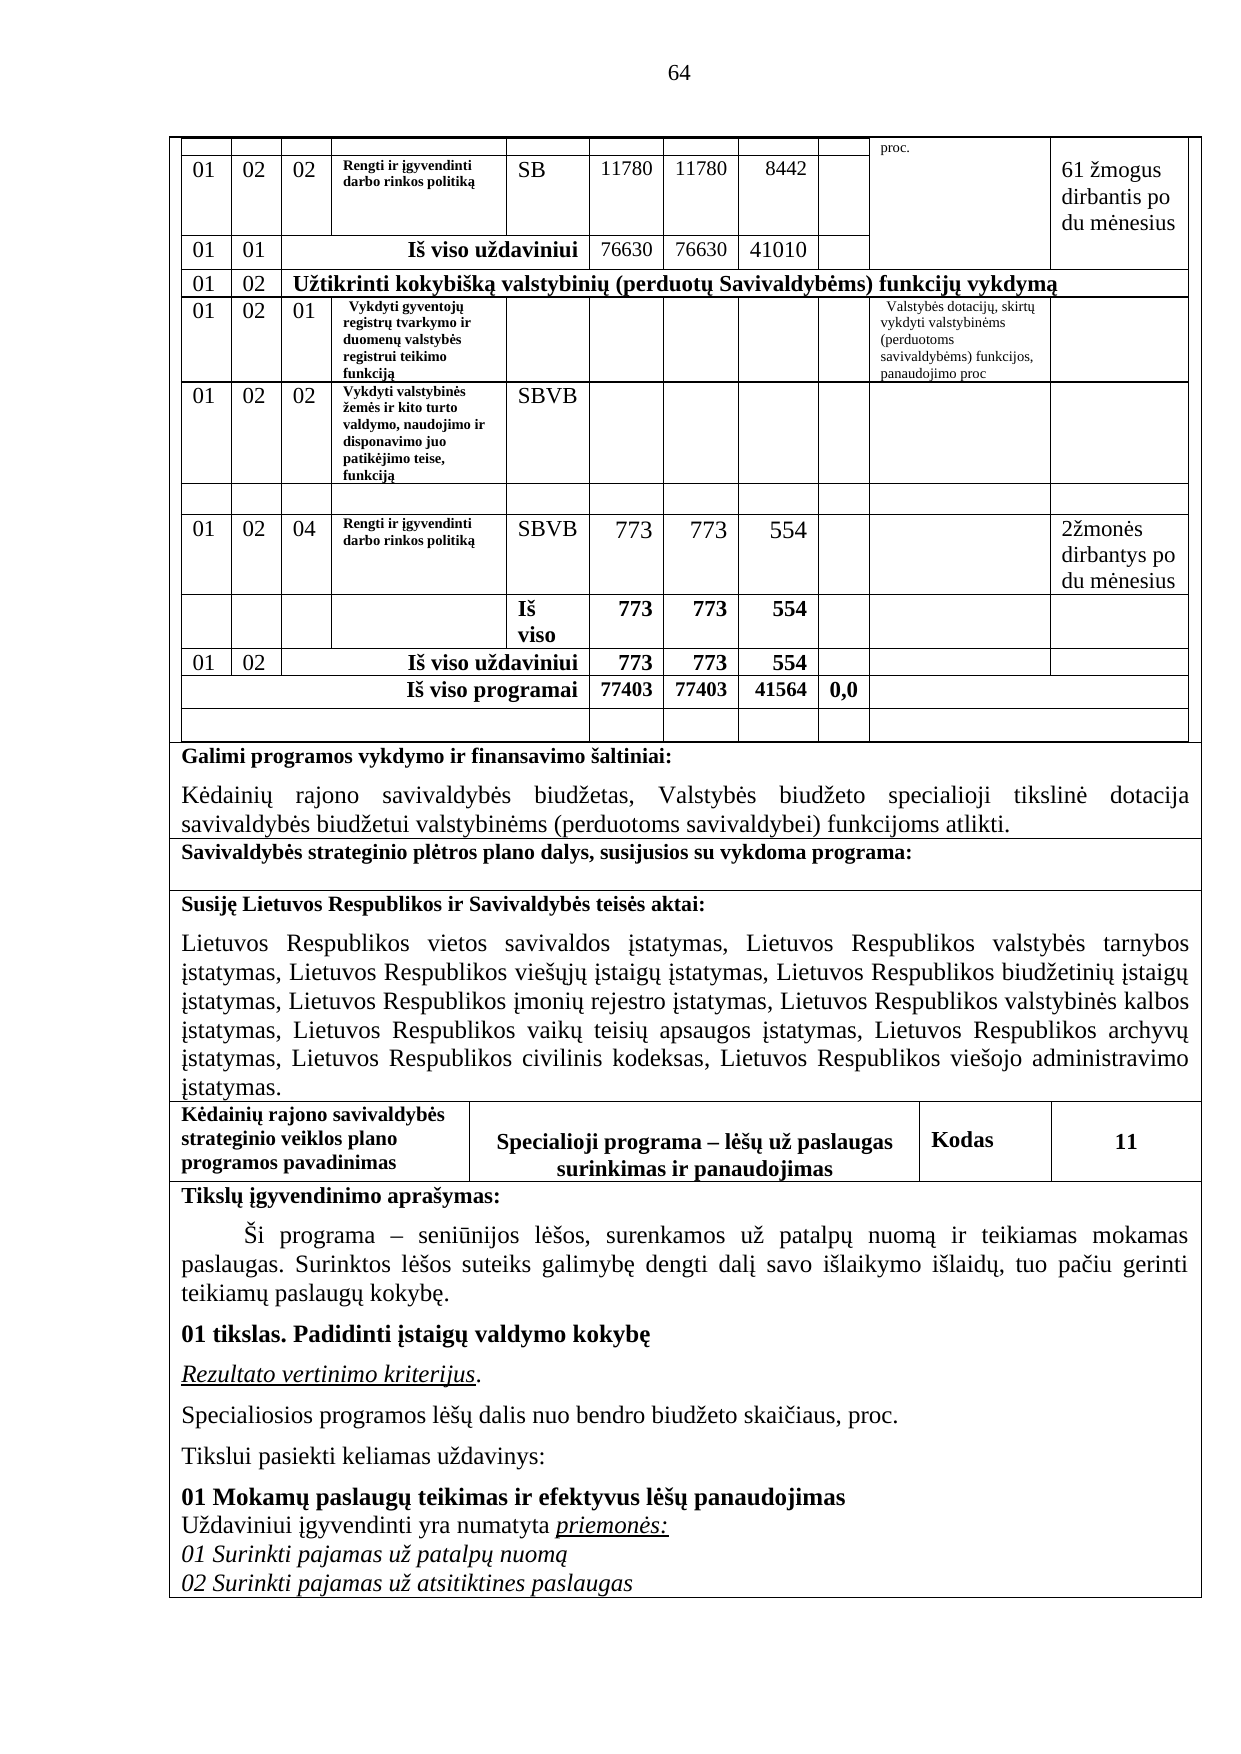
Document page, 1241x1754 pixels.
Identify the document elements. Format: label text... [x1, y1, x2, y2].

table_cell 04 [282, 515, 331, 594]
table_cell 11780 [590, 156, 663, 235]
table_cell SBVB [507, 515, 589, 594]
table_cell [232, 484, 281, 514]
table_cell [590, 484, 663, 514]
table_cell [232, 139, 281, 155]
table_cell 773 [664, 595, 738, 648]
table_cell Galimi programos vykdymo ir finansavimo šaltiniai: Kėdainių rajono savivaldybės biudžetas, Valstybės biudžeto specialioji tikslinė dotacija savivaldybės biudžetui valstybinėms (perduotoms savivaldybei) funkcijoms atlikti. [170, 743, 1201, 838]
table_cell 01 [182, 236, 231, 269]
table_cell SBVB [507, 383, 589, 483]
table_cell 02 [232, 298, 281, 381]
table_cell [739, 298, 818, 381]
table_cell [182, 484, 231, 514]
table_cell 77403 [590, 676, 663, 708]
table_cell [590, 139, 663, 155]
table_cell 77403 [664, 676, 738, 708]
table_cell [182, 709, 589, 741]
table_cell [507, 139, 589, 155]
table_cell Tikslų įgyvendinimo aprašymas: Ši programa – seniūnijos lėšos, surenkamos už patalpų nuomą ir teikiamas mokamas paslaugas. Surinktos lėšos suteiks galimybę dengti dalį savo išlaikymo išlaidų, tuo pačiu gerinti teikiamų paslaugų kokybę. 01 tikslas. Padidinti įstaigų valdymo kokybę Rezultato vertinimo kriterijus. Specialiosios programos lėšų dalis nuo bendro biudžeto skaičiaus, proc. Tikslui pasiekti keliamas uždavinys: 01 Mokamų paslaugų teikimas ir efektyvus lėšų panaudojimas Uždaviniui įgyvendinti yra numatyta priemonės: 01 Surinkti pajamas už patalpų nuomą 02 Surinkti pajamas už atsitiktines paslaugas [170, 1182, 1201, 1597]
table_cell Iš viso uždaviniui [282, 236, 589, 269]
table_cell [282, 595, 331, 648]
table_cell [870, 155, 1050, 235]
table_cell [819, 236, 869, 269]
table_cell 76630 [664, 236, 738, 269]
table_cell 01 [232, 236, 281, 269]
table_cell 0,0 [819, 676, 869, 708]
table_cell [819, 383, 869, 483]
table_cell [1051, 298, 1188, 381]
table_cell [664, 383, 738, 483]
table_cell [870, 676, 1188, 708]
table_cell 773 [664, 515, 738, 594]
table_cell [819, 709, 869, 741]
table_cell [182, 139, 231, 155]
table_cell 773 [664, 649, 738, 675]
table_cell [590, 383, 663, 483]
table_cell 11 [1052, 1102, 1201, 1181]
table_cell 01 [182, 649, 231, 675]
table_cell 02 [282, 156, 331, 235]
table_cell 41010 [739, 236, 818, 269]
table_cell 02 [282, 383, 331, 483]
table_cell [590, 709, 663, 741]
table_cell 01 [182, 383, 231, 483]
table_cell [819, 515, 869, 594]
table_cell [739, 709, 818, 741]
table_cell 2žmonės dirbantys po du mėnesius [1051, 515, 1188, 594]
table_cell [819, 139, 869, 155]
table_cell 554 [739, 515, 818, 594]
table_cell 11780 [664, 156, 738, 235]
table_cell [282, 139, 331, 155]
table_cell [739, 139, 818, 155]
table_cell Vykdyti valstybinės žemės ir kito turto valdymo, naudojimo ir disponavimo juo patikėjimo teise, funkciją [332, 383, 506, 483]
table_cell [870, 515, 1050, 594]
table_cell [332, 139, 506, 155]
table_cell 773 [590, 649, 663, 675]
table_cell Kėdainių rajono savivaldybės strateginio veiklos plano programos pavadinimas [170, 1102, 469, 1181]
table_cell [232, 595, 281, 648]
table_cell [870, 709, 1188, 741]
table_cell 773 [590, 515, 663, 594]
table_cell 01 [282, 298, 331, 381]
table_cell [870, 649, 1050, 675]
table_cell SB [507, 156, 589, 235]
table_cell 01 [182, 298, 231, 381]
table_cell 02 [232, 649, 281, 675]
table_cell [870, 383, 1050, 483]
table_cell [819, 649, 869, 675]
table_cell [739, 484, 818, 514]
table_cell Specialioji programa – lėšų už paslaugas surinkimas ir panaudojimas [470, 1102, 919, 1181]
table_cell [819, 298, 869, 381]
table_cell 02 [232, 156, 281, 235]
table_cell Iš viso programai [182, 676, 589, 708]
table_cell [1051, 383, 1188, 483]
table_cell 01 [182, 156, 231, 235]
table_cell [664, 298, 738, 381]
table_cell [819, 484, 869, 514]
table_cell 76630 [590, 236, 663, 269]
table_cell 02 [232, 515, 281, 594]
table_cell Valstybės dotacijų, skirtų vykdyti valstybinėms (perduotoms savivaldybėms) funkcijos, panaudojimo proc [870, 298, 1050, 381]
table_cell [870, 595, 1050, 648]
table_cell proc. [870, 138, 1050, 155]
table_cell [739, 383, 818, 483]
table_cell 8442 [739, 156, 818, 235]
table_cell 01 [182, 270, 231, 296]
table_cell 61 žmogus dirbantis po du mėnesius [1051, 155, 1188, 235]
table_cell 773 [590, 595, 663, 648]
table_cell [664, 139, 738, 155]
table_cell 01 [182, 515, 231, 594]
table_cell Savivaldybės strateginio plėtros plano dalys, susijusios su vykdoma programa: [170, 839, 1201, 890]
table_cell [1051, 138, 1188, 155]
table_cell Iš viso [507, 595, 589, 648]
table_cell Rengti ir įgyvendinti darbo rinkos politiką [332, 515, 506, 594]
table_cell [870, 235, 1050, 269]
table_cell [1051, 649, 1188, 675]
table_cell [1051, 484, 1188, 514]
table_cell [664, 709, 738, 741]
table_cell 02 [232, 383, 281, 483]
table_cell Užtikrinti kokybišką valstybinių (perduotų Savivaldybėms) funkcijų vykdymą [282, 270, 1188, 296]
table_cell [819, 595, 869, 648]
table_cell 41564 [739, 676, 818, 708]
table_cell [1051, 595, 1188, 648]
table_cell [1051, 235, 1188, 269]
table_cell Susiję Lietuvos Respublikos ir Savivaldybės teisės aktai: Lietuvos Respublikos vietos savivaldos įstatymas, Lietuvos Respublikos valstybės tarnybos įstatymas, Lietuvos Respublikos viešųjų įstaigų įstatymas, Lietuvos Respublikos biudžetinių įstaigų įstatymas, Lietuvos Respublikos įmonių rejestro įstatymas, Lietuvos Respublikos valstybinės kalbos įstatymas, Lietuvos Respublikos vaikų teisių apsaugos įstatymas, Lietuvos Respublikos archyvų įstatymas, Lietuvos Respublikos civilinis kodeksas, Lietuvos Respublikos viešojo administravimo įstatymas. [170, 891, 1201, 1101]
table_cell 02 [232, 270, 281, 296]
table_cell 554 [739, 649, 818, 675]
table_cell [182, 595, 231, 648]
table_cell [507, 298, 589, 381]
table_cell Rengti ir įgyvendinti darbo rinkos politiką [332, 156, 506, 235]
table_cell Kodas [920, 1102, 1051, 1181]
table_cell [870, 484, 1050, 514]
table_cell Vykdyti gyventojų registrų tvarkymo ir duomenų valstybės registrui teikimo funkciją [332, 298, 506, 381]
table_cell 554 [739, 595, 818, 648]
table_cell Iš viso uždaviniui [282, 649, 589, 675]
table_cell [819, 156, 869, 235]
table_cell [282, 484, 331, 514]
table_cell [664, 484, 738, 514]
table_cell [332, 595, 506, 648]
table_cell [507, 484, 589, 514]
table_cell [332, 484, 506, 514]
table_cell [590, 298, 663, 381]
